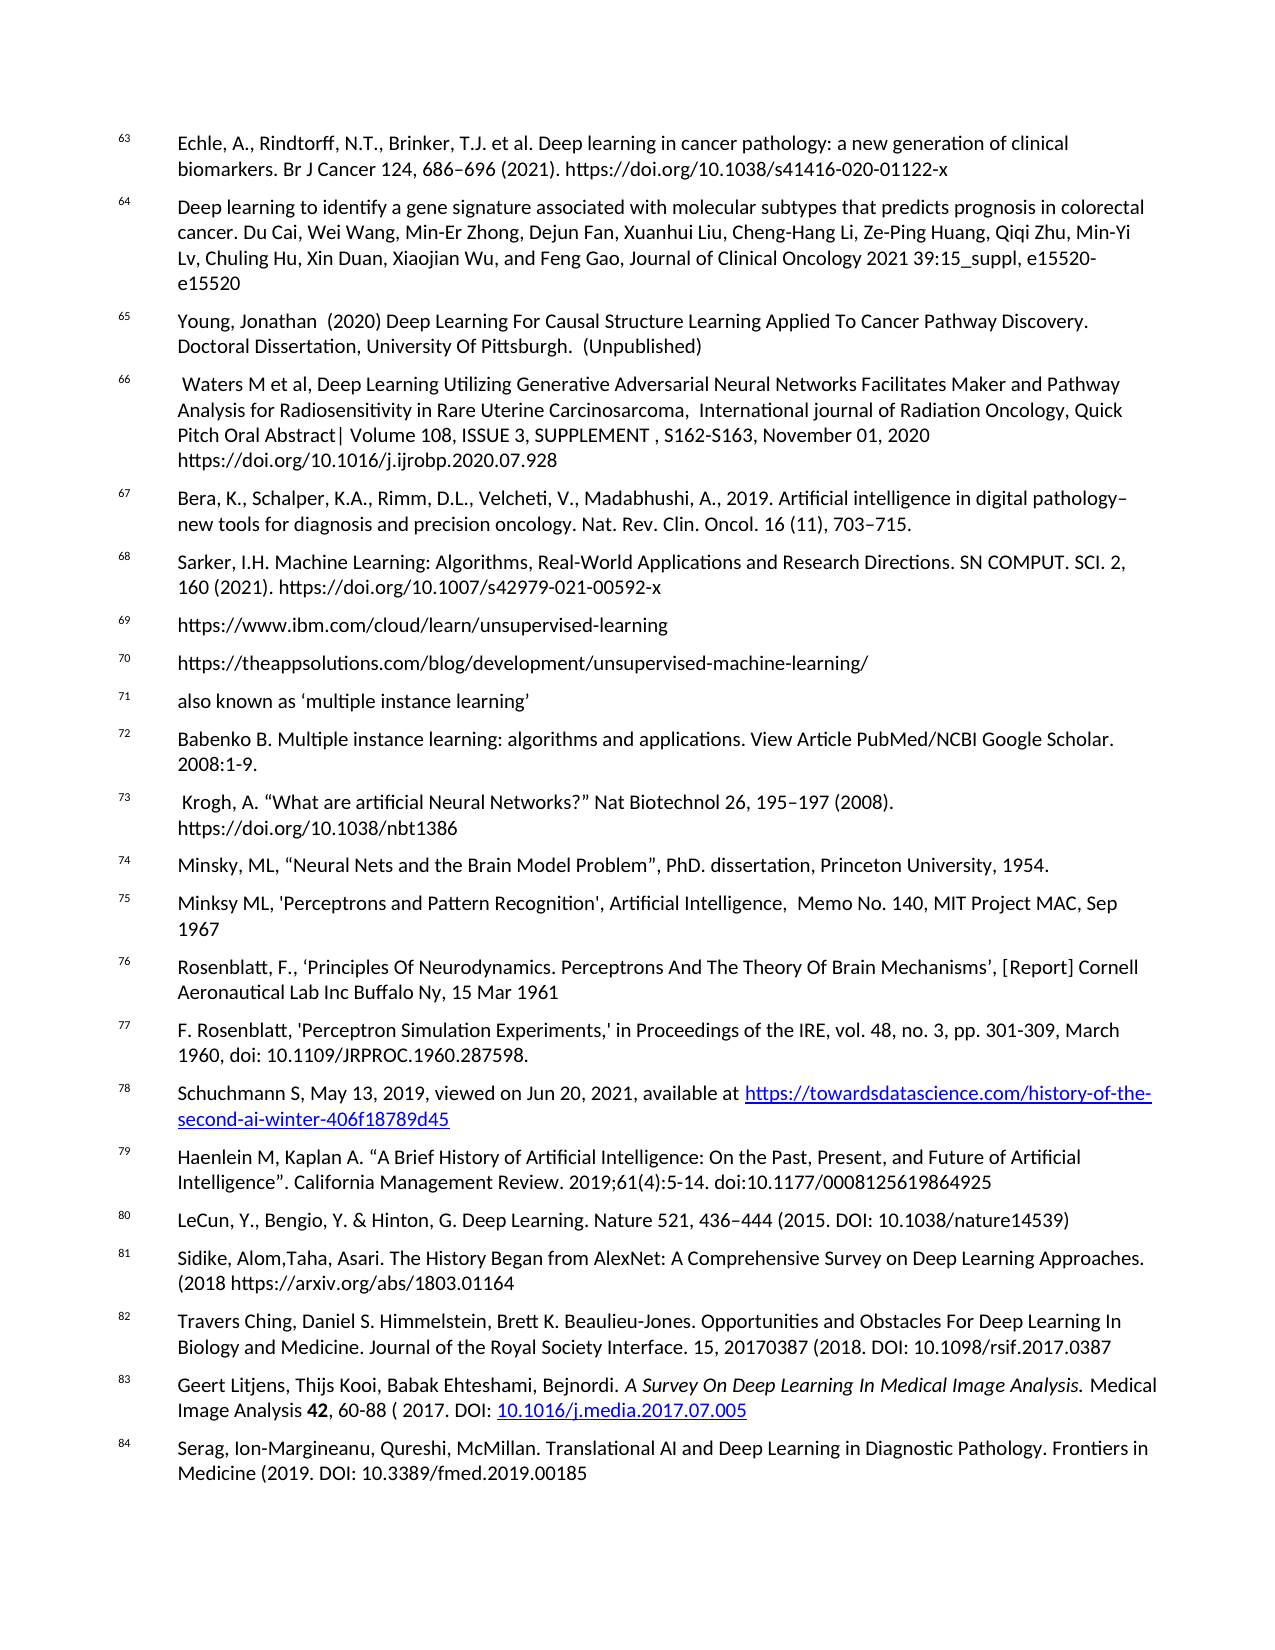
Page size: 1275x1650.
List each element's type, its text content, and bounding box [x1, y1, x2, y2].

text Minsky, ML, “Neural Nets and the Brain Model Problem”, PhD. dissertation, Princeton University, 1954. [118, 853, 1157, 878]
text Sarker, I.H. Machine Learning: Algorithms, Real-World Applications and Research Directions. SN COMPUT. SCI. 2, 160 (2021). https://doi.org/10.1007/s42979-021-00592-x [118, 549, 1157, 600]
text Serag, Ion-Margineanu, Qureshi, McMillan. Translational AI and Deep Learning in Diagnostic Pathology. Frontiers in Medicine (2019. DOI: 10.3389/fmed.2019.00185 [118, 1435, 1157, 1486]
text Bera, K., Schalper, K.A., Rimm, D.L., Velcheti, V., Madabhushi, A., 2019. Artificial intelligence in digital pathology–new tools for diagnosis and precision oncology. Nat. Rev. Clin. Oncol. 16 (11), 703–715. [118, 486, 1157, 536]
text F. Rosenblatt, 'Perceptron Simulation Experiments,' in Proceedings of the IRE, vol. 48, no. 3, pp. 301-309, March 1960, doi: 10.1109/JRPROC.1960.287598. [118, 1017, 1157, 1068]
list Young, Jonathan (2020) Deep Learning For Causal Structure Learning Applied To Cancer Pathway Discovery. Doctoral Dissertation, University Of Pittsburgh. (Unpublished) [118, 308, 1157, 359]
text https://theappsolutions.com/blog/development/unsupervised-machine-learning/ [118, 650, 1157, 676]
text Schuchmann S, May 13, 2019, viewed on Jun 20, 2021, available at https://towardsdatascience.com/history-of-the-second-ai-winter-406f18789d45 [118, 1081, 1157, 1131]
list Echle, A., Rindtorff, N.T., Brinker, T.J. et al. Deep learning in cancer pathology: a new generation of clinical biomarkers. Br J Cancer 124, 686–696 (2021). https://doi.org/10.1038/s41416-020-01122-x [118, 131, 1157, 181]
text Babenko B. Multiple instance learning: algorithms and applications. View Article PubMed/NCBI Google Scholar. 2008:1-9. [118, 726, 1157, 777]
text Rosenblatt, F., ‘Principles Of Neurodynamics. Perceptrons And The Theory Of Brain Mechanisms’, [Report] Cornell Aeronautical Lab Inc Buffalo Ny, 15 Mar 1961 [118, 954, 1157, 1005]
text LeCun, Y., Bengio, Y. & Hinton, G. Deep Learning. Nature 521, 436–444 (2015. DOI: 10.1038/nature14539) [118, 1207, 1157, 1233]
text also known as ‘multiple instance learning’ [118, 688, 1157, 713]
text Krogh, A. “What are artificial Neural Networks?” Nat Biotechnol 26, 195–197 (2008). https://doi.org/10.1038/nbt1386 [118, 789, 1157, 840]
list Waters M et al, Deep Learning Utilizing Generative Adversarial Neural Networks Facilitates Maker and Pathway Analysis for Radiosensitivity in Rare Uterine Carcinosarcoma, International journal of Radiation Oncology, Quick Pitch Oral Abstract| Volume 108, ISSUE 3, SUPPLEMENT , S162-S163, November 01, 2020 https://doi.org/10.1016/j.ijrobp.2020.07.928 [118, 371, 1157, 473]
text Geert Litjens, Thijs Kooi, Babak Ehteshami, Bejnordi. A Survey On Deep Learning In Medical Image Analysis. Medical Image Analysis 42, 60-88 ( 2017. DOI: 10.1016/j.media.2017.07.005 [118, 1372, 1157, 1423]
list Deep learning to identify a gene signature associated with molecular subtypes that predicts prognosis in colorectal cancer. Du Cai, Wei Wang, Min-Er Zhong, Dejun Fan, Xuanhui Liu, Cheng-Hang Li, Ze-Ping Huang, Qiqi Zhu, Min-Yi Lv, Chuling Hu, Xin Duan, Xiaojian Wu, and Feng Gao, Journal of Clinical Oncology 2021 39:15_suppl, e15520-e15520 [118, 194, 1157, 296]
text https://www.ibm.com/cloud/learn/unsupervised-learning [118, 612, 1157, 638]
text Travers Ching, Daniel S. Himmelstein, Brett K. Beaulieu-Jones. Opportunities and Obstacles For Deep Learning In Biology and Medicine. Journal of the Royal Society Interface. 15, 20170387 (2018. DOI: 10.1098/rsif.2017.0387 [118, 1308, 1157, 1359]
text Minksy ML, 'Perceptrons and Pattern Recognition', Artificial Intelligence, Memo No. 140, MIT Project MAC, Sep 1967 [118, 891, 1157, 941]
text Sidike, Alom,Taha, Asari. The History Began from AlexNet: A Comprehensive Survey on Deep Learning Approaches. (2018 https://arxiv.org/abs/1803.01164 [118, 1245, 1157, 1296]
text Haenlein M, Kaplan A. “A Brief History of Artificial Intelligence: On the Past, Present, and Future of Artificial Intelligence”. California Management Review. 2019;61(4):5-14. doi:10.1177/0008125619864925 [118, 1144, 1157, 1195]
